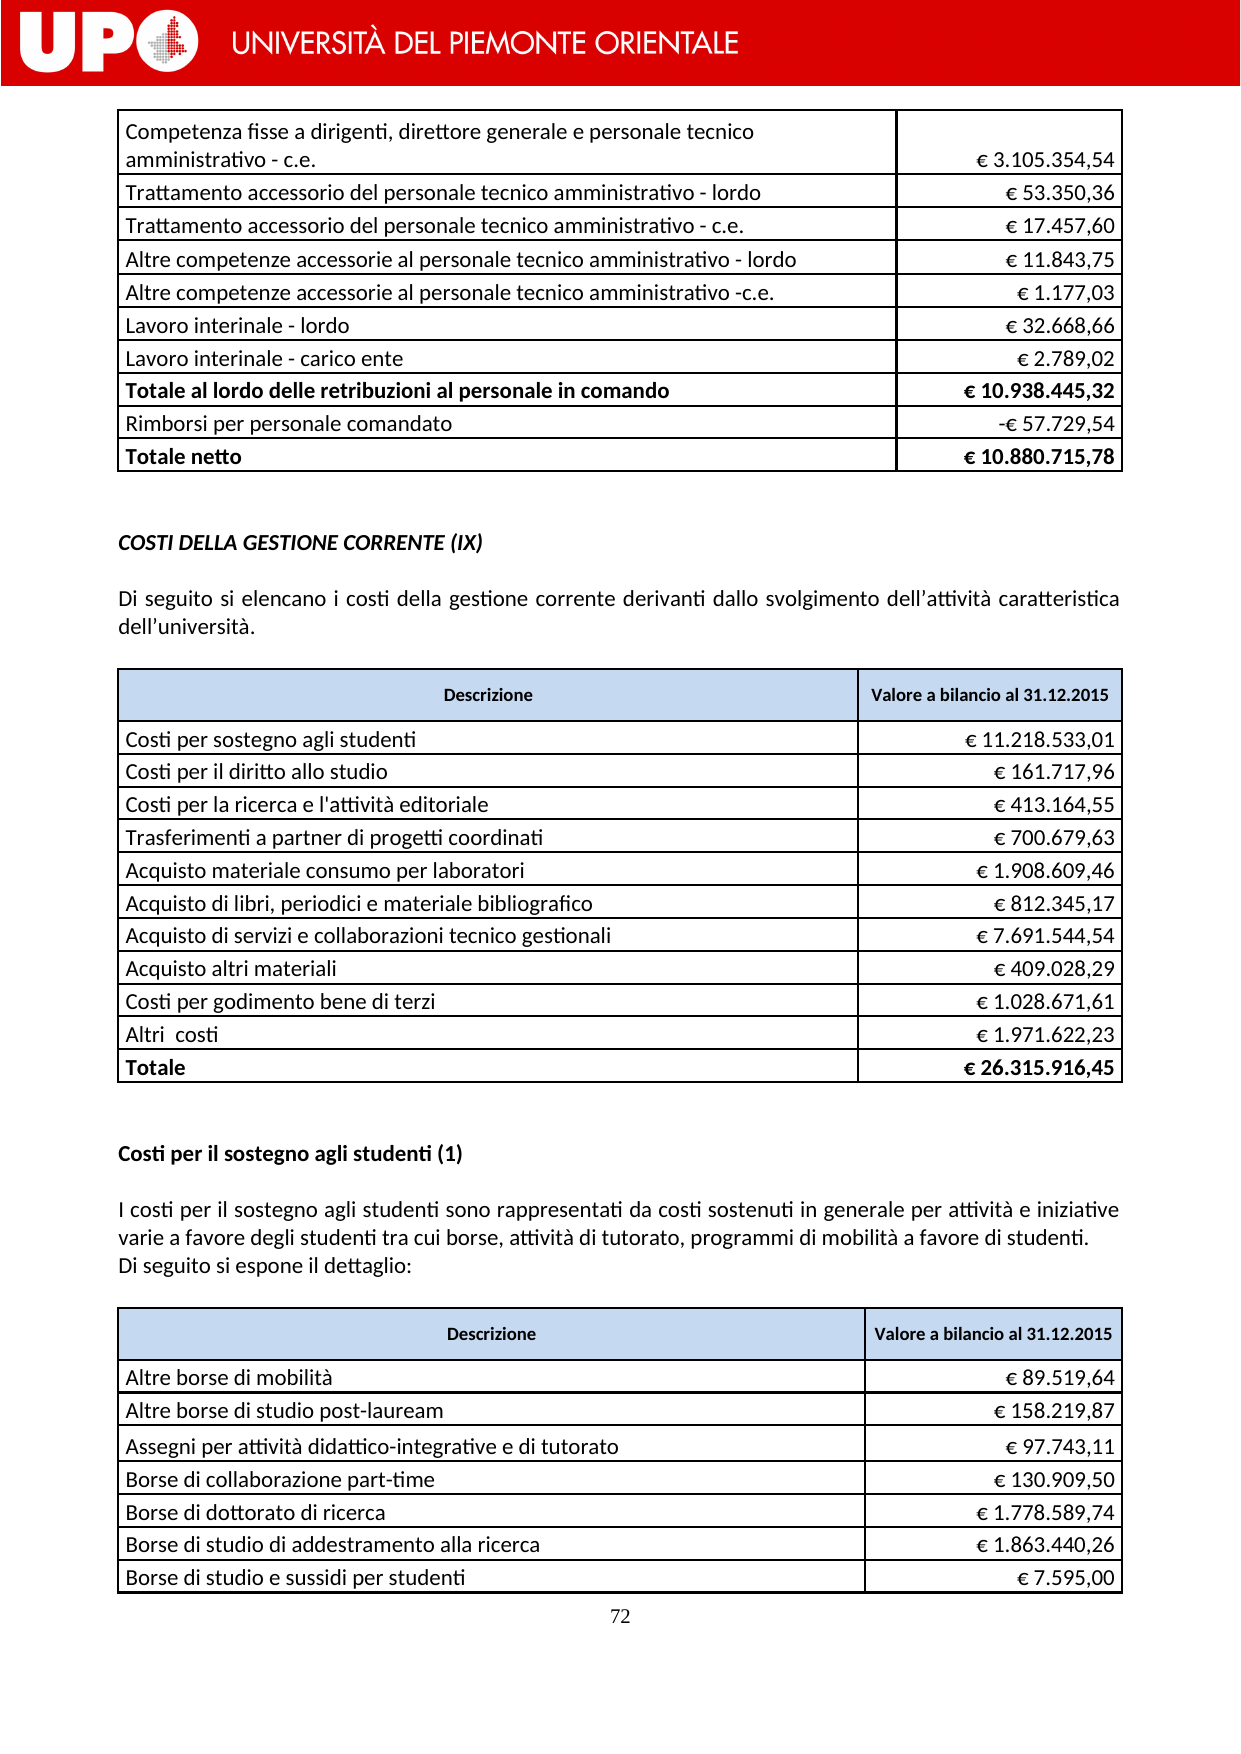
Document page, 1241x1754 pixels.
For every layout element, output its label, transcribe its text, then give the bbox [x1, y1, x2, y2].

text COSTI DELLA GESTIONE CORRENTE (IX) [118, 528, 1122, 556]
table_cell € 3.105.354,54 [898, 111, 1121, 173]
table_cell € 1.177,03 [898, 275, 1121, 306]
table_cell € 1.778.589,74 [866, 1495, 1121, 1526]
table_cell Costi per il diritto allo studio [119, 755, 857, 786]
table_cell Altre borse di mobilità [119, 1361, 864, 1391]
table_cell € 130.909,50 [866, 1462, 1121, 1493]
text Di seguito si elencano i costi della gestione corrente derivanti dallo svolgimento dell’attività caratteristica dell’università. [118, 584, 1122, 640]
table_cell € 97.743,11 [866, 1426, 1121, 1460]
table_cell € 1.971.622,23 [859, 1017, 1121, 1048]
table_cell Competenza fisse a dirigenti, direttore generale e personale tecnico amministrativo - c.e. [119, 111, 895, 173]
table_cell € 7.595,00 [866, 1561, 1121, 1591]
table_cell Borse di studio di addestramento alla ricerca [119, 1528, 864, 1559]
table_cell € 10.938.445,32 [898, 374, 1121, 404]
table_cell Acquisto di libri, periodici e materiale bibliografico [119, 886, 857, 917]
table_header Valore a bilancio al 31.12.2015 [859, 670, 1121, 720]
table_cell € 1.863.440,26 [866, 1528, 1121, 1559]
table_header Valore a bilancio al 31.12.2015 [866, 1309, 1121, 1359]
table_cell Lavoro interinale - carico ente [119, 341, 895, 372]
table_cell € 17.457,60 [898, 208, 1121, 239]
table_cell Borse di collaborazione part-time [119, 1462, 864, 1493]
table_cell € 89.519,64 [866, 1361, 1121, 1391]
table_cell Totale al lordo delle retribuzioni al personale in comando [119, 374, 895, 404]
table_cell Borse di dottorato di ricerca [119, 1495, 864, 1526]
table_cell Trattamento accessorio del personale tecnico amministrativo - lordo [119, 175, 895, 206]
table_cell Costi per sostegno agli studenti [119, 722, 857, 753]
table_cell € 1.908.609,46 [859, 853, 1121, 884]
table_cell Totale netto [119, 439, 895, 470]
table_cell € 158.219,87 [866, 1394, 1121, 1424]
table_cell Totale [119, 1050, 857, 1081]
table_cell Acquisto altri materiali [119, 952, 857, 982]
table_cell Altri costi [119, 1017, 857, 1048]
table_cell Altre borse di studio post-lauream [119, 1394, 864, 1424]
table_cell Rimborsi per personale comandato [119, 407, 895, 437]
table_cell € 700.679,63 [859, 820, 1121, 851]
table_cell € 812.345,17 [859, 886, 1121, 917]
table_cell Altre competenze accessorie al personale tecnico amministrativo - lordo [119, 241, 895, 273]
table_cell Acquisto di servizi e collaborazioni tecnico gestionali [119, 919, 857, 949]
table_cell Borse di studio e sussidi per studenti [119, 1561, 864, 1591]
text Di seguito si espone il dettaglio: [118, 1251, 1122, 1279]
table_cell € 1.028.671,61 [859, 985, 1121, 1015]
text I costi per il sostegno agli studenti sono rappresentati da costi sostenuti in generale per attività e iniziative varie a favore degli studenti tra cui borse, attività di tutorato, programmi di mobilità a favore di studenti. [118, 1195, 1122, 1251]
table_cell Altre competenze accessorie al personale tecnico amministrativo -c.e. [119, 275, 895, 306]
table_cell Trattamento accessorio del personale tecnico amministrativo - c.e. [119, 208, 895, 239]
table_cell € 161.717,96 [859, 755, 1121, 786]
table_cell Costi per la ricerca e l'attività editoriale [119, 788, 857, 818]
table_header Descrizione [119, 1309, 864, 1359]
table_cell € 413.164,55 [859, 788, 1121, 818]
table_cell Assegni per attività didattico-integrative e di tutorato [119, 1426, 864, 1460]
table_cell € 2.789,02 [898, 341, 1121, 372]
table_header Descrizione [119, 670, 857, 720]
table_cell € 409.028,29 [859, 952, 1121, 982]
table_cell Trasferimenti a partner di progetti coordinati [119, 820, 857, 851]
table_cell Costi per godimento bene di terzi [119, 985, 857, 1015]
table_cell € 11.218.533,01 [859, 722, 1121, 753]
table_cell € 10.880.715,78 [898, 439, 1121, 470]
table_cell Lavoro interinale - lordo [119, 308, 895, 339]
table_cell Acquisto materiale consumo per laboratori [119, 853, 857, 884]
table_cell € 11.843,75 [898, 241, 1121, 273]
table_cell € 53.350,36 [898, 175, 1121, 206]
table_cell € 26.315.916,45 [859, 1050, 1121, 1081]
table_cell € 7.691.544,54 [859, 919, 1121, 949]
table_cell -€ 57.729,54 [898, 407, 1121, 437]
table_cell € 32.668,66 [898, 308, 1121, 339]
text Costi per il sostegno agli studenti (1) [118, 1139, 1122, 1167]
